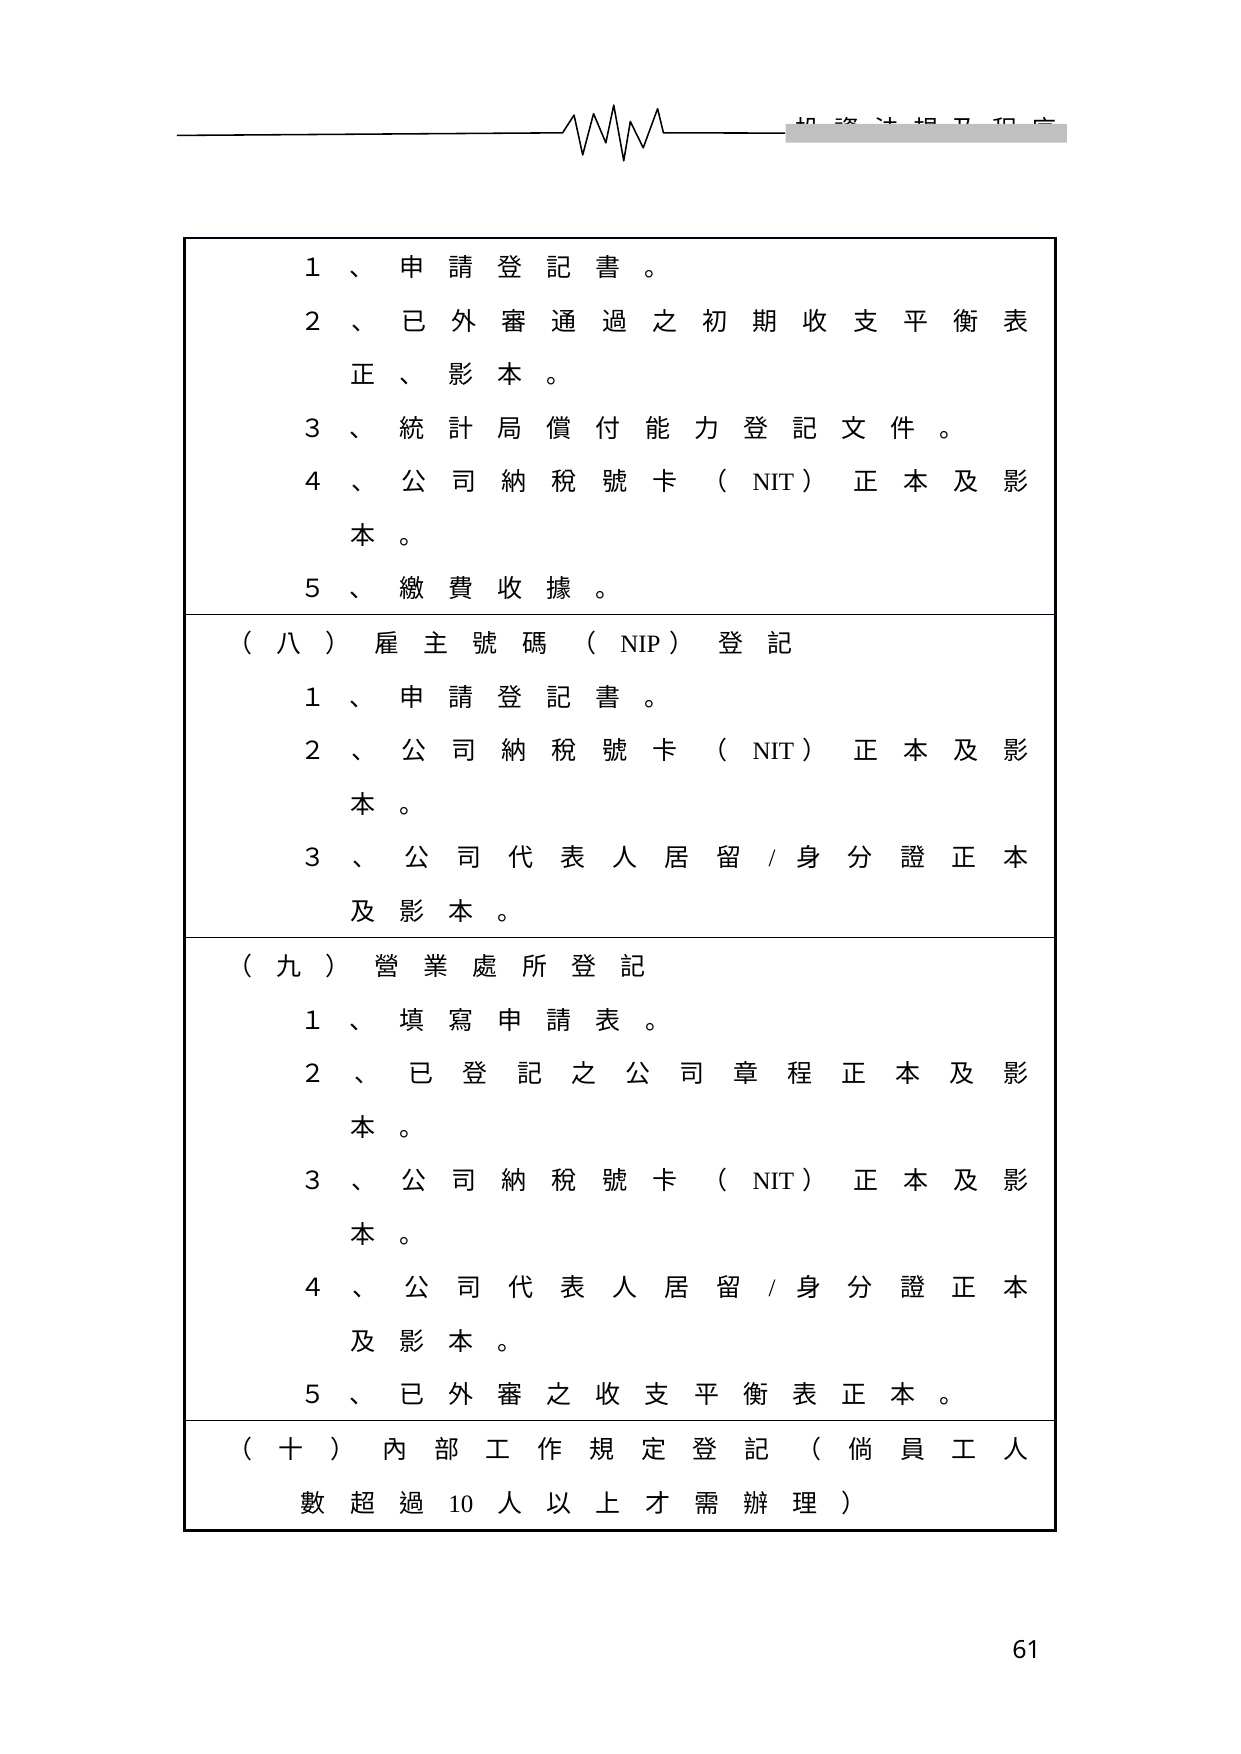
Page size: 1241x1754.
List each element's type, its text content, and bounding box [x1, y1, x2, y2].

table_cell （九）營業處所登記 １、填寫申請表。 ２、已登記之公司章程正本及影本。 ３、公司納稅號卡（NIT）正本及影本。 ４、公司代表人居留/身分證正本及影本。 ５、已外審之收支平衡表正本。 [186, 938, 1054, 1420]
table_cell （十）內部工作規定登記（倘員工人數超過10人以上才需辦理） [186, 1421, 1054, 1528]
table_cell １、申請登記書。 ２、已外審通過之初期收支平衡表正、影本。 ３、統計局償付能力登記文件。 ４、公司納稅號卡（NIT）正本及影本。 ５、繳費收據。 [186, 239, 1054, 613]
table_cell （八）雇主號碼（NIP）登記 １、申請登記書。 ２、公司納稅號卡（NIT）正本及影本。 ３、公司代表人居留/身分證正本及影本。 [186, 615, 1054, 936]
